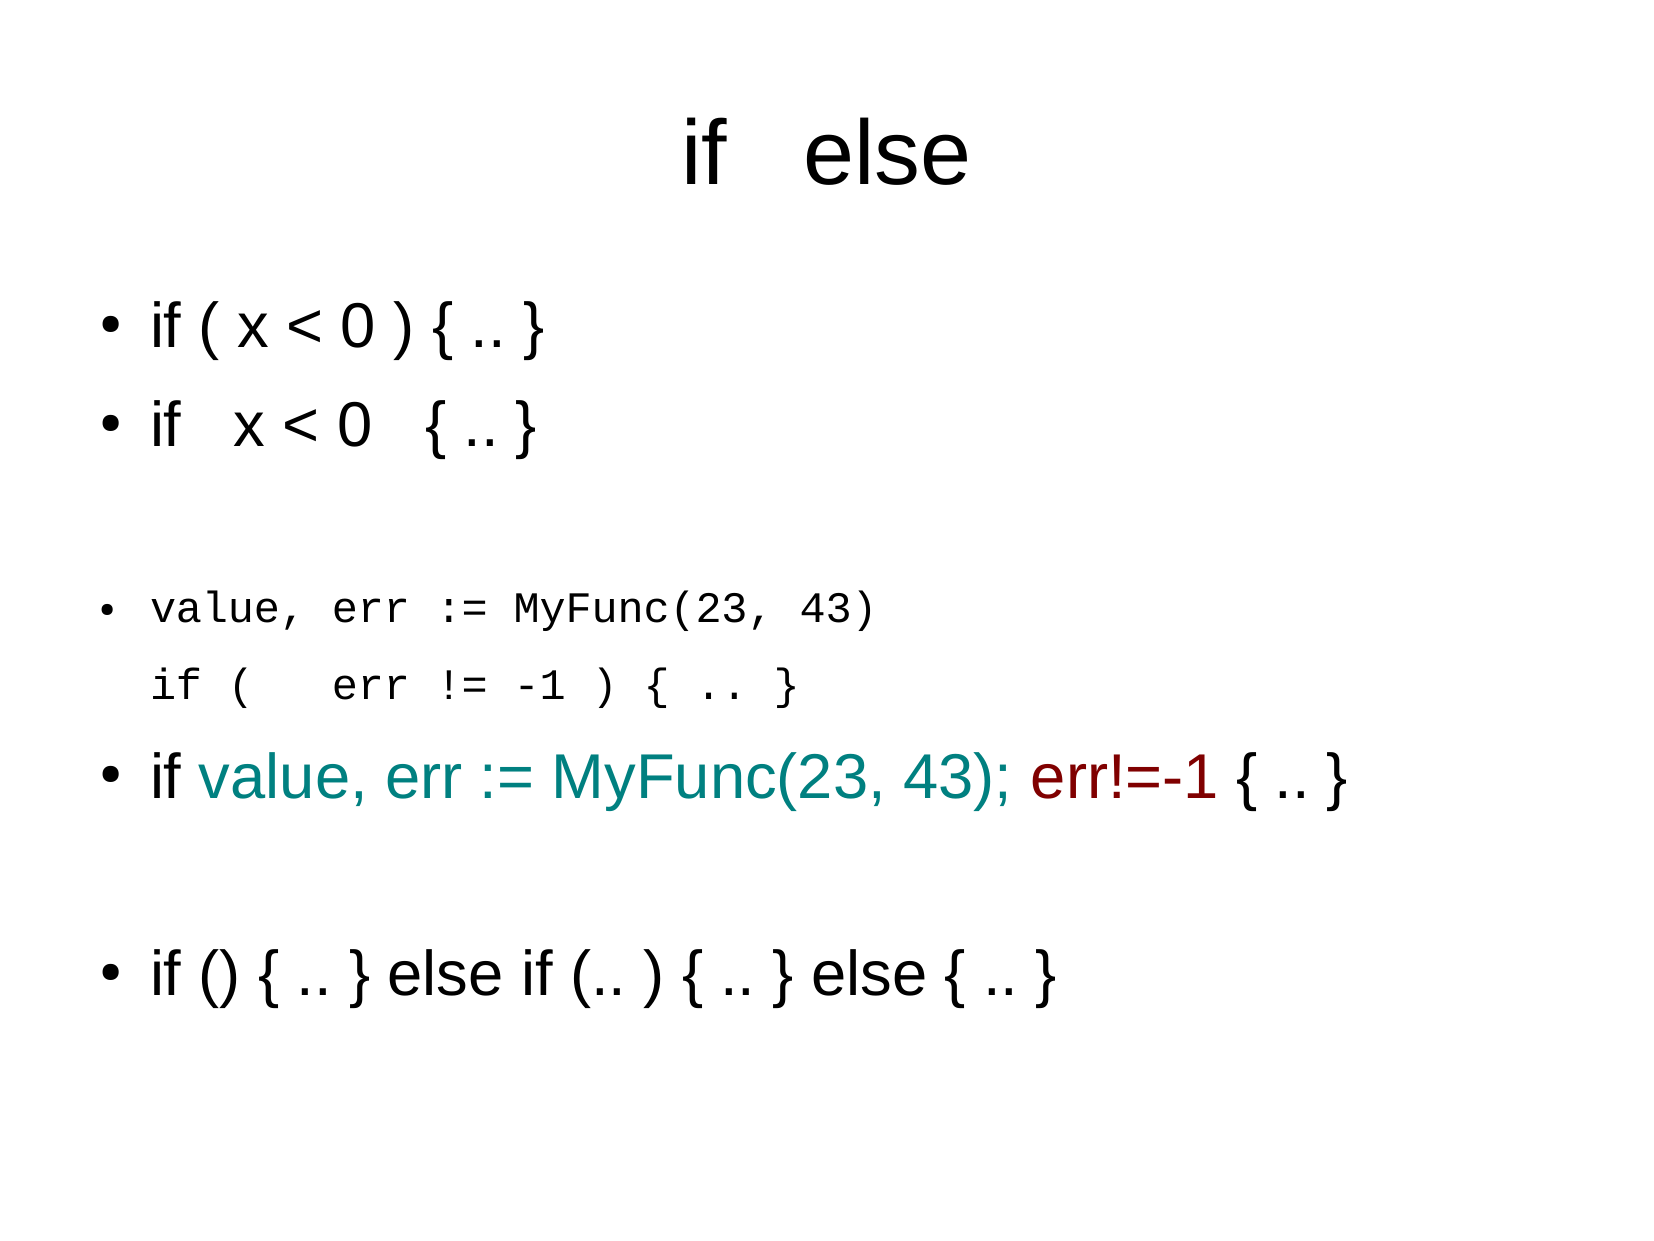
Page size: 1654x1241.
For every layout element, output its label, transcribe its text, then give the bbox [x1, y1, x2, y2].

list if ( x < 0 ) { .. } if x < 0 { .. } value, err := MyFunc(23, 43) if ( err != -1 ) { .. } if value, err := MyFunc(23, 43); err!=-1 { .. } if () { .. } else if (.. ) { .. } else { .. } [82, 290, 1538, 1010]
title if else [82, 49, 1571, 257]
